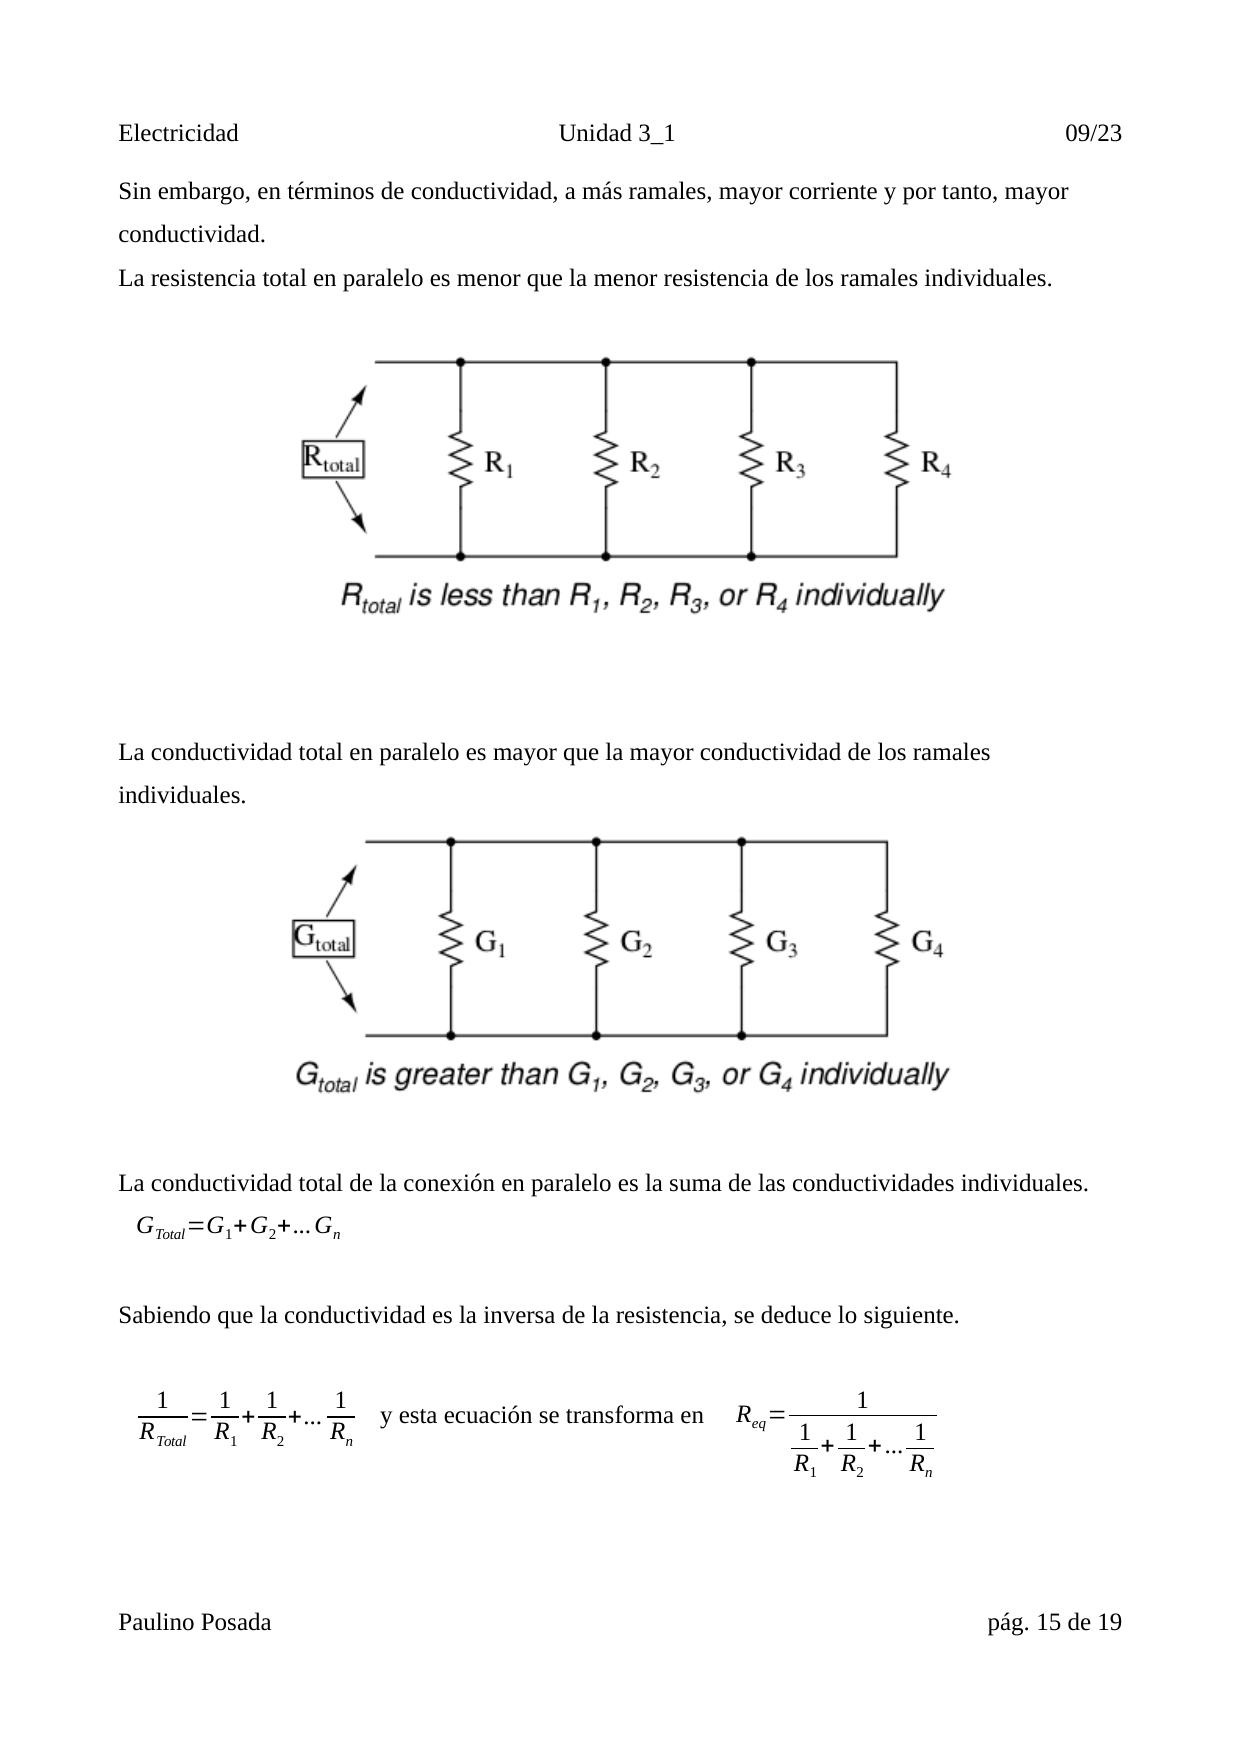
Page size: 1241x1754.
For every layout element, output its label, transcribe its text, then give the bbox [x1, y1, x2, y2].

text La conductividad total en paralelo es mayor que la mayor conductividad de los ramales individuales. [118, 737, 1122, 809]
text y esta ecuación se transforma en [118, 1387, 1122, 1481]
text Sin embargo, en términos de conductividad, a más ramales, mayor corriente y por tanto, mayor conductividad. [118, 176, 1122, 248]
picture [275, 823, 965, 1100]
picture [275, 348, 965, 621]
text Sabiendo que la conductividad es la inversa de la resistencia, se deduce lo siguiente. [118, 1300, 1122, 1329]
text La resistencia total en paralelo es menor que la menor resistencia de los ramales individuales. [118, 263, 1122, 291]
text La conductividad total de la conexión en paralelo es la suma de las conductividades individuales. [118, 1168, 1122, 1243]
